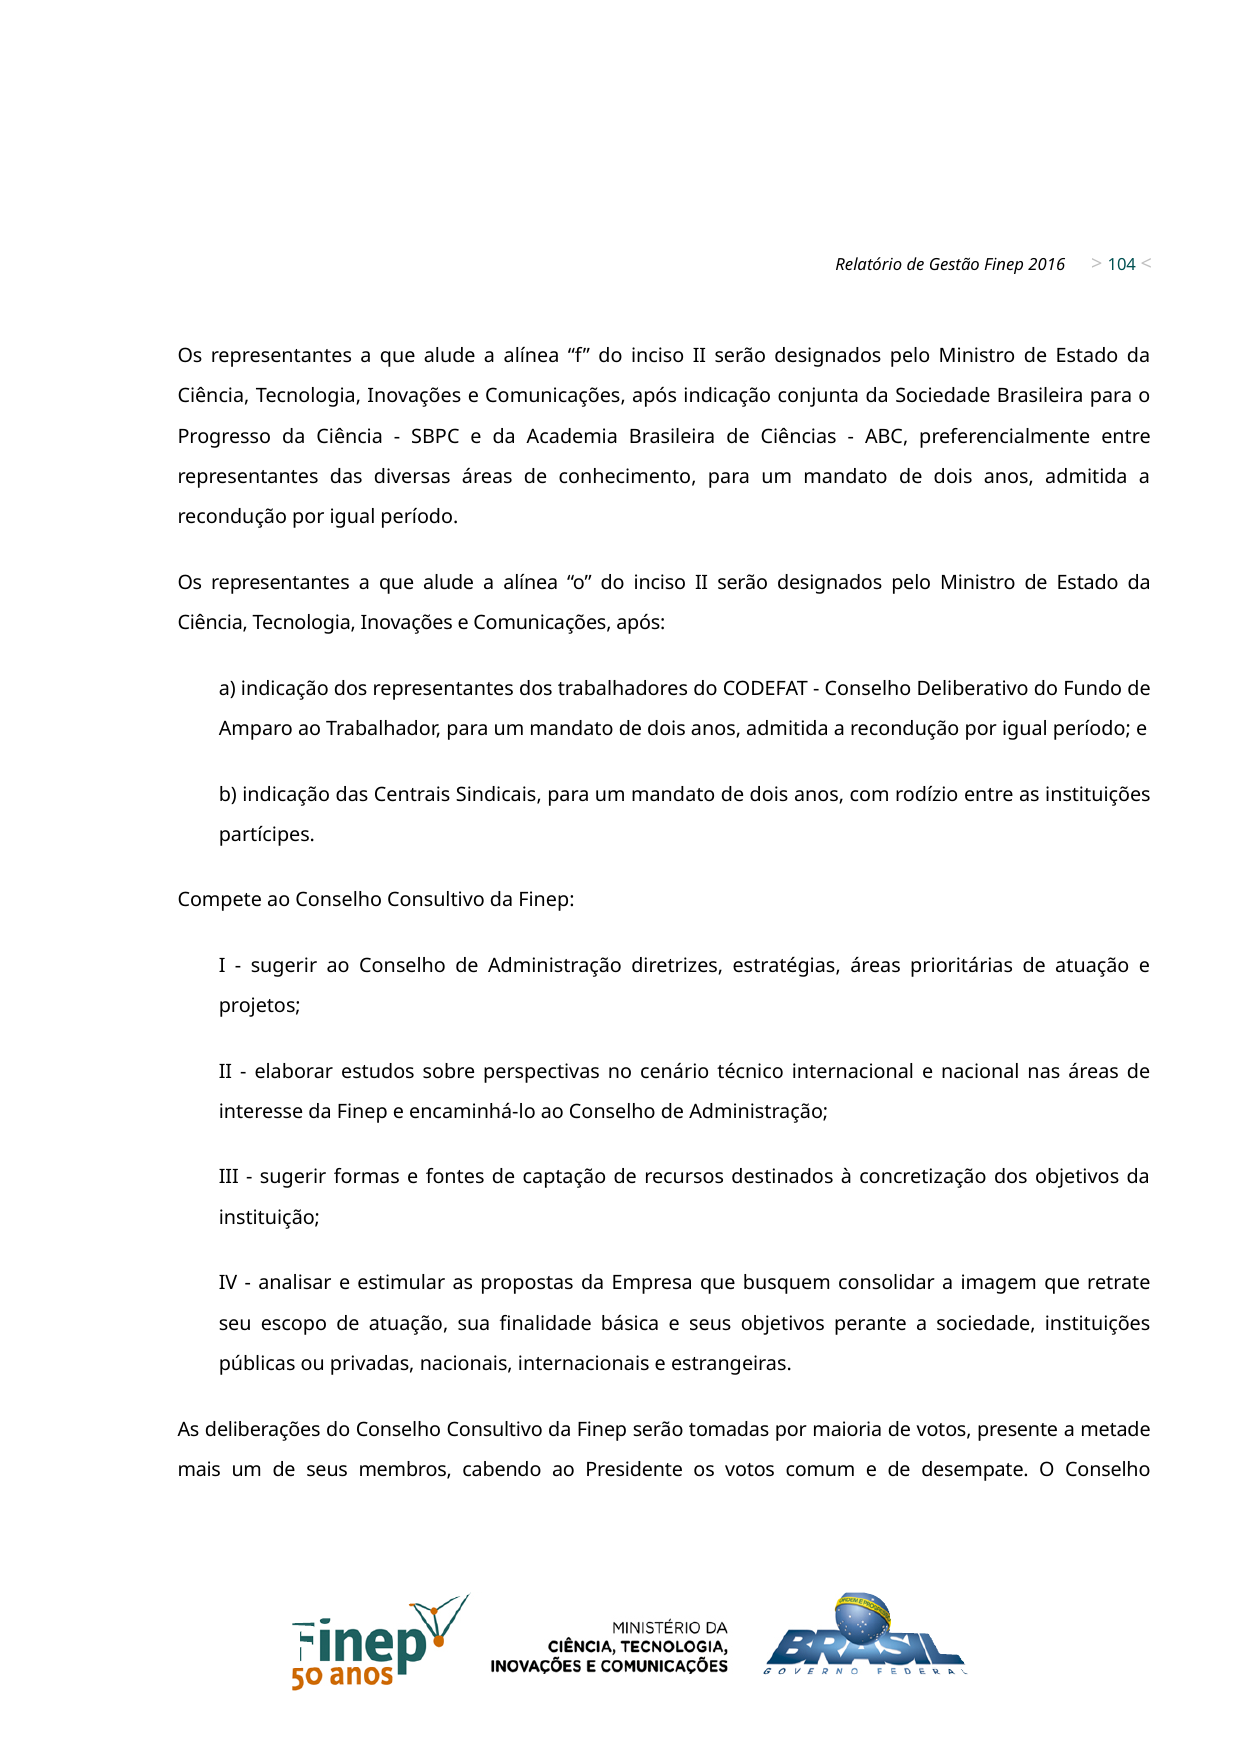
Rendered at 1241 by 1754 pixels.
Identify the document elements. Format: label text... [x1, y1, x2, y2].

text b) indicação das Centrais Sindicais, para um mandato de dois anos, com rodízio entre as instituições partícipes. [218, 780, 1152, 847]
text IV - analisar e estimular as propostas da Empresa que busquem consolidar a imagem que retrate seu escopo de atuação, sua finalidade básica e seus objetivos perante a sociedade, instituições públicas ou privadas, nacionais, internacionais e estrangeiras. [218, 1269, 1152, 1376]
text Os representantes a que alude a alínea “f” do inciso II serão designados pelo Ministro de Estado da Ciência, Tecnologia, Inovações e Comunicações, após indicação conjunta da Sociedade Brasileira para o Progresso da Ciência - SBPC e da Academia Brasileira de Ciências - ABC, preferencialmente entre representantes das diversas áreas de conhecimento, para um mandato de dois anos, admitida a recondução por igual período. [177, 341, 1152, 530]
text Compete ao Conselho Consultivo da Finep: [177, 886, 1152, 913]
text II - elaborar estudos sobre perspectivas no cenário técnico internacional e nacional nas áreas de interesse da Finep e encaminhá-lo ao Conselho de Administração; [218, 1057, 1152, 1124]
text I - sugerir ao Conselho de Administração diretrizes, estratégias, áreas prioritárias de atuação e projetos; [218, 951, 1152, 1018]
text Os representantes a que alude a alínea “o” do inciso II serão designados pelo Ministro de Estado da Ciência, Tecnologia, Inovações e Comunicações, após: [177, 568, 1152, 636]
text As deliberações do Conselho Consultivo da Finep serão tomadas por maioria de votos, presente a metade mais um de seus membros, cabendo ao Presidente os votos comum e de desempate. O Conselho [177, 1415, 1152, 1482]
text a) indicação dos representantes dos trabalhadores do CODEFAT - Conselho Deliberativo do Fundo de Amparo ao Trabalhador, para um mandato de dois anos, admitida a recondução por igual período; e [218, 674, 1152, 741]
text III - sugerir formas e fontes de captação de recursos destinados à concretização dos objetivos da instituição; [218, 1163, 1152, 1230]
